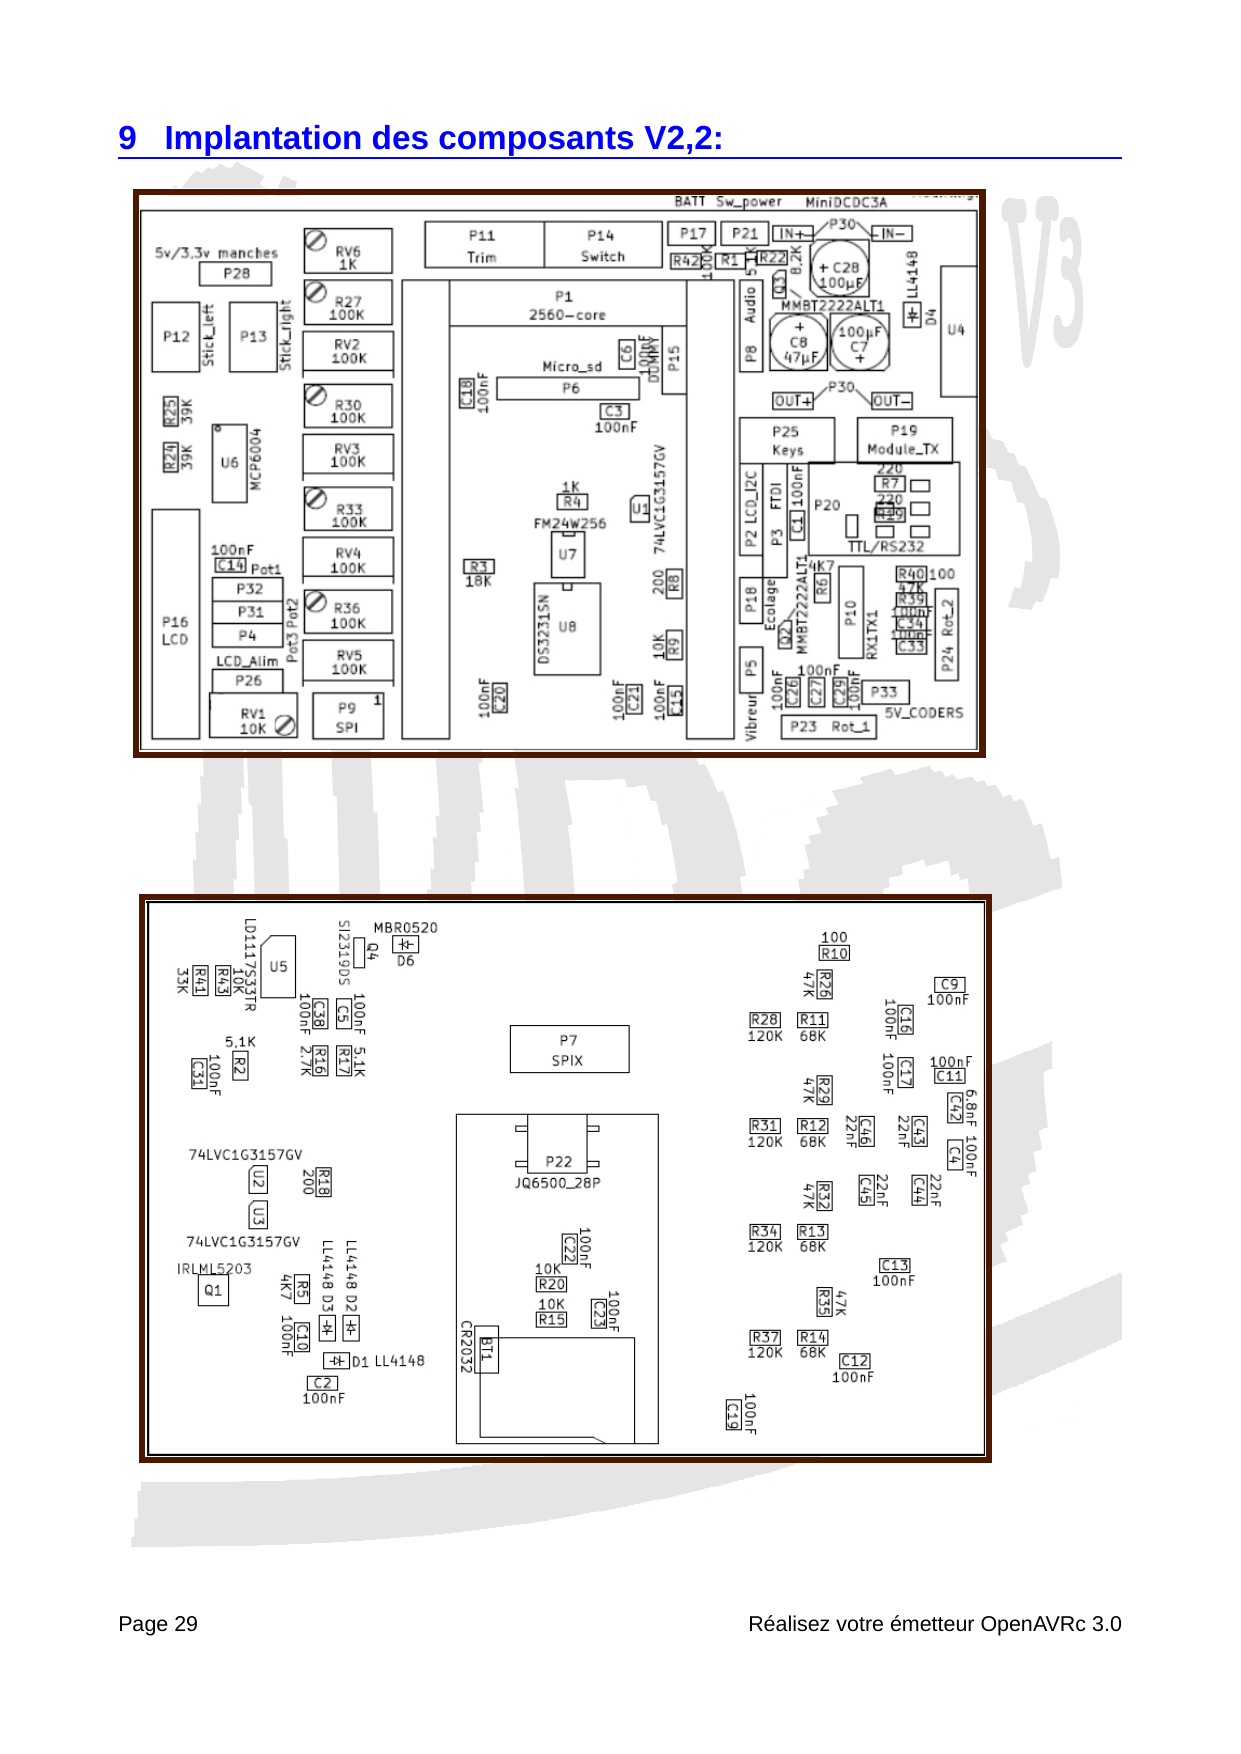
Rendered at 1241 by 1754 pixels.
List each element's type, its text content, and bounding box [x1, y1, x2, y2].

subtitle 9 Implantation des composants V2,2: [118, 118, 1122, 157]
picture [141, 196, 978, 750]
picture [146, 901, 984, 1456]
